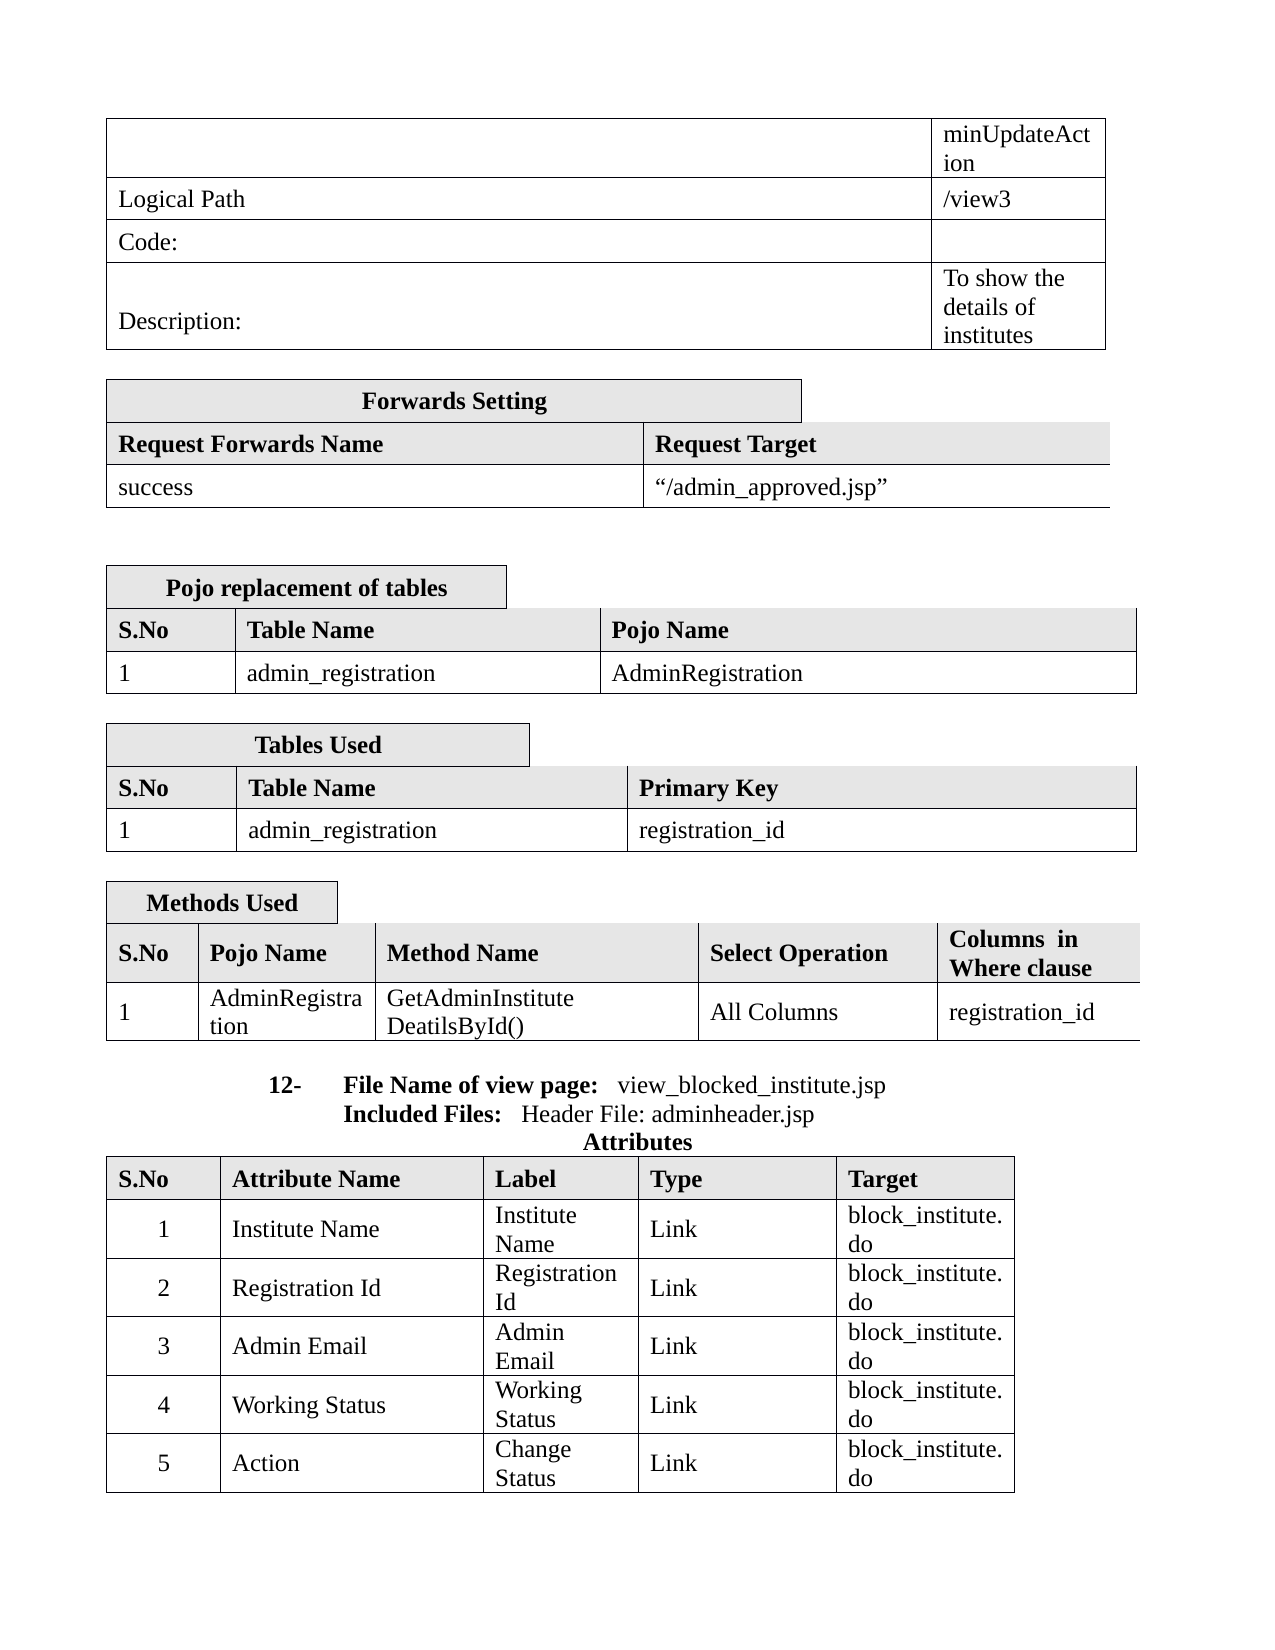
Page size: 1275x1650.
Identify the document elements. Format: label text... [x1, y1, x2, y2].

table_cell 4 [107, 1376, 220, 1433]
table_cell block_institute.do [837, 1434, 1014, 1492]
table_cell Working Status [221, 1376, 483, 1433]
table_header Label [484, 1157, 638, 1199]
table_cell Table Name [237, 766, 627, 808]
table_cell Method Name [376, 923, 698, 982]
table_header Type [639, 1157, 836, 1199]
text 12- File Name of view page: view_blocked_institute.jsp [118, 1070, 1157, 1099]
table_cell AdminRegistration [199, 983, 375, 1040]
table_cell Code: [107, 220, 931, 262]
table_header Target [837, 1157, 1014, 1199]
text Included Files: Header File: adminheader.jsp [295, 1099, 1157, 1127]
table_header Tables Used [107, 724, 529, 766]
table_cell S.No [107, 924, 198, 982]
table_cell 3 [107, 1317, 220, 1374]
table_cell Change Status [484, 1434, 638, 1492]
table_cell Action [221, 1434, 483, 1492]
table_cell “/admin_approved.jsp” [644, 465, 1110, 507]
table_cell Link [639, 1200, 836, 1257]
table_cell 1 [107, 809, 236, 851]
table_cell Institute Name [484, 1200, 638, 1257]
table_cell 1 [107, 983, 198, 1040]
table_cell block_institute.do [837, 1200, 1014, 1257]
table_cell S.No [107, 767, 236, 808]
table_cell Pojo Name [601, 608, 1136, 651]
table_cell success [107, 465, 643, 507]
table_cell To show the details of institutes [932, 263, 1105, 349]
table_header Methods Used [107, 882, 337, 923]
table_cell Registration Id [221, 1259, 483, 1316]
table_cell Link [639, 1259, 836, 1316]
table_cell Link [639, 1376, 836, 1433]
table_header Pojo replacement of tables [107, 566, 506, 608]
table_cell Select Operation [699, 923, 937, 982]
table_cell All Columns [699, 983, 937, 1040]
table_cell 5 [107, 1434, 220, 1492]
table_cell minUpdateAction [932, 119, 1105, 177]
table_cell Columns in Where clause [938, 923, 1140, 982]
table_cell block_institute.do [837, 1317, 1014, 1374]
table_cell block_institute.do [837, 1259, 1014, 1316]
table_cell registration_id [938, 983, 1140, 1040]
table_cell Table Name [236, 608, 600, 651]
table_cell 1 [107, 652, 235, 693]
table_cell GetAdminInstitute DeatilsById() [376, 983, 698, 1040]
table_cell [107, 119, 931, 177]
table_cell /view3 [932, 178, 1105, 219]
table_header Forwards Setting [107, 380, 801, 422]
table_cell Admin Email [221, 1317, 483, 1374]
table_cell Request Forwards Name [107, 423, 643, 464]
table_cell [932, 220, 1105, 262]
table_cell 1 [107, 1200, 220, 1257]
table_cell admin_registration [237, 809, 627, 851]
table_cell admin_registration [236, 652, 600, 693]
table_cell Link [639, 1317, 836, 1374]
table_cell block_institute.do [837, 1376, 1014, 1433]
table_header S.No [107, 1157, 220, 1199]
table_cell Institute Name [221, 1200, 483, 1257]
table_cell Primary Key [628, 766, 1136, 808]
table_cell Admin Email [484, 1317, 638, 1374]
table_cell AdminRegistration [601, 652, 1136, 693]
table_cell 2 [107, 1259, 220, 1316]
table_cell Registration Id [484, 1259, 638, 1316]
table_cell Working Status [484, 1376, 638, 1433]
table_cell S.No [107, 609, 235, 651]
text Attributes [118, 1127, 1157, 1156]
table_cell Request Target [644, 422, 1110, 464]
table_cell Logical Path [107, 178, 931, 219]
table_cell registration_id [628, 809, 1136, 851]
table_header Attribute Name [221, 1157, 483, 1199]
table_cell Link [639, 1434, 836, 1492]
table_cell Pojo Name [199, 923, 375, 982]
table_cell Description: [107, 263, 931, 349]
